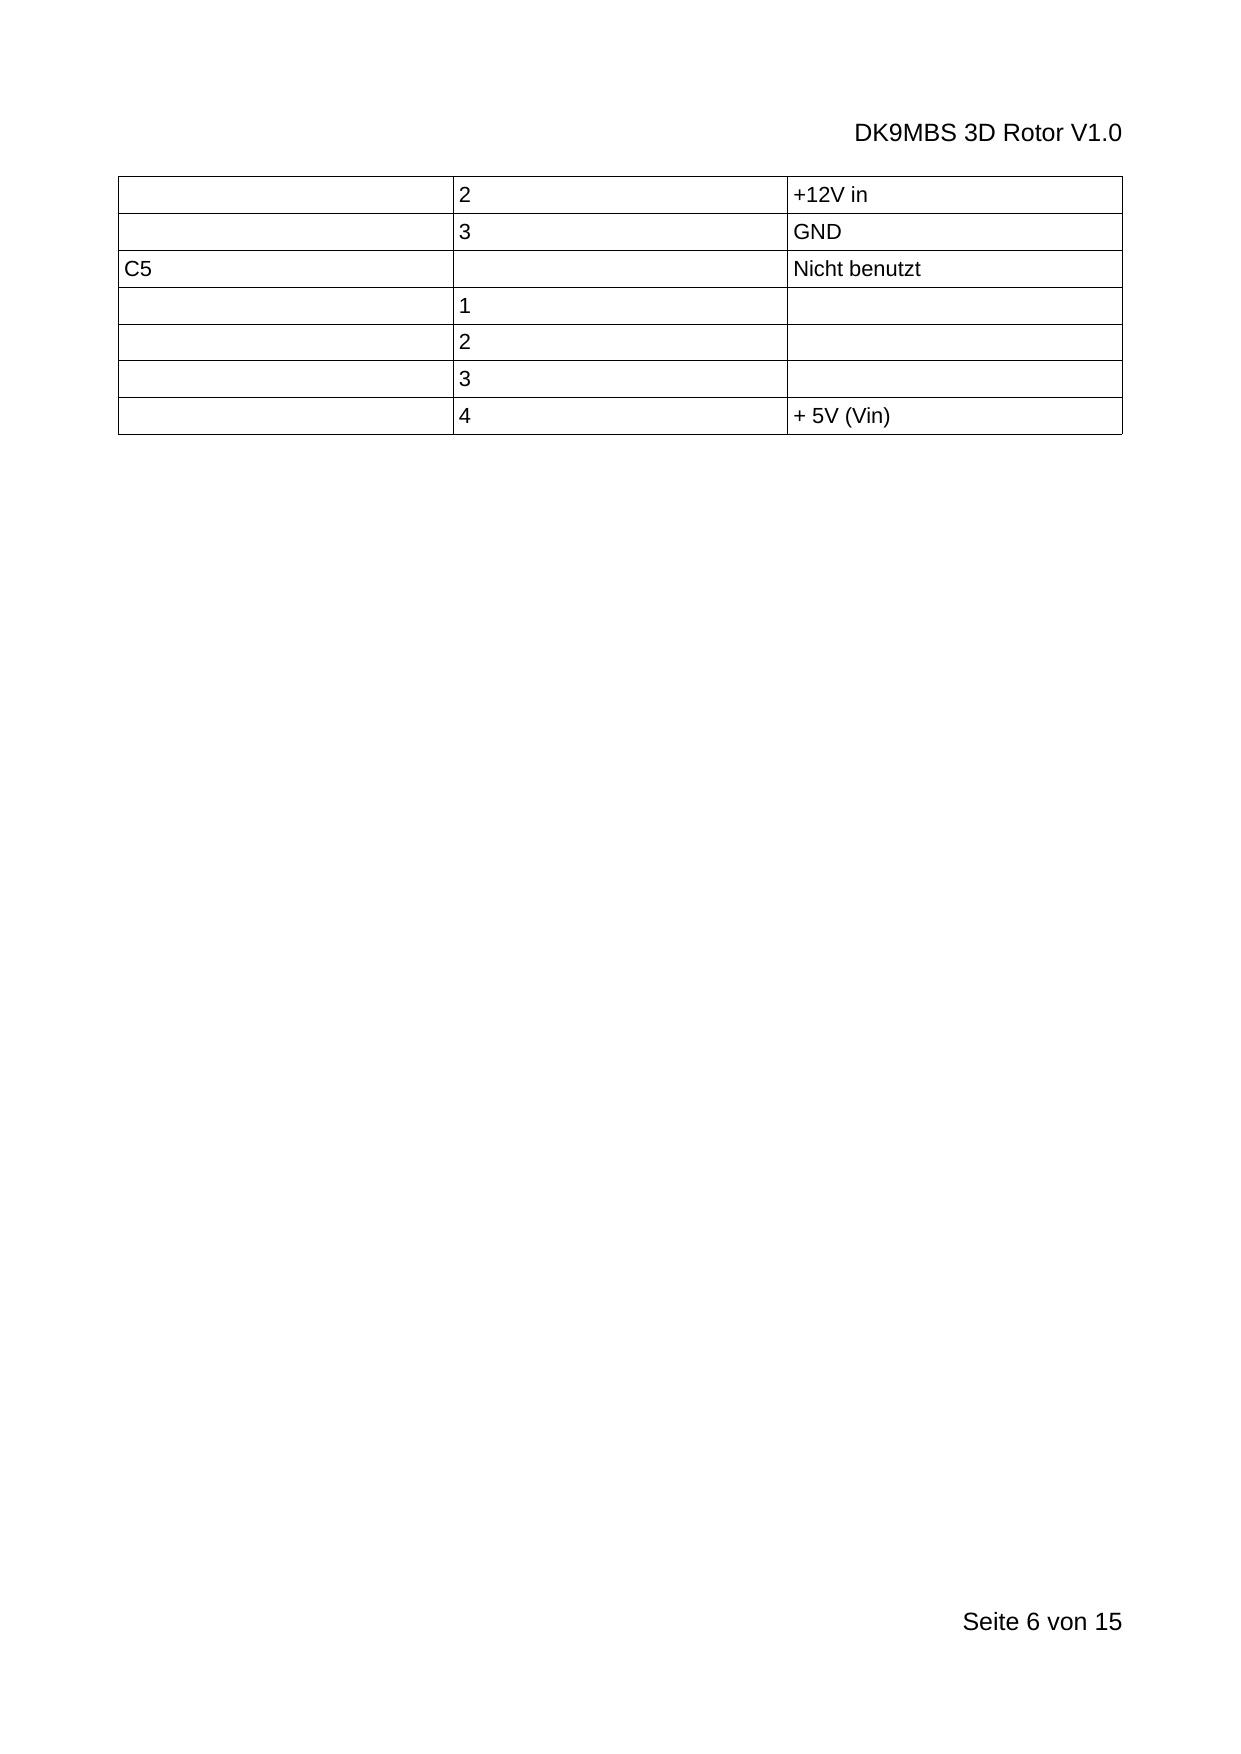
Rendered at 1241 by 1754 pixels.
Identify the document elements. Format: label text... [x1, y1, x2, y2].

table_cell [788, 288, 1122, 323]
table_cell 3 [454, 361, 787, 397]
table_cell [788, 325, 1122, 360]
table_cell [119, 361, 453, 397]
table_cell 2 [454, 177, 787, 213]
table_cell + 5V (Vin) [788, 398, 1122, 434]
table_cell [119, 214, 453, 250]
table_cell [119, 177, 453, 213]
table_cell [119, 288, 453, 323]
table_cell 2 [454, 325, 787, 360]
table_cell [454, 251, 787, 287]
table_cell [119, 325, 453, 360]
table_cell 1 [454, 288, 787, 323]
table_cell [788, 361, 1122, 397]
table_cell [119, 398, 453, 434]
table_cell 4 [454, 398, 787, 434]
table_cell C5 [119, 251, 453, 287]
table_cell Nicht benutzt [788, 251, 1122, 287]
table_cell GND [788, 214, 1122, 250]
table_cell 3 [454, 214, 787, 250]
table_cell +12V in [788, 177, 1122, 213]
